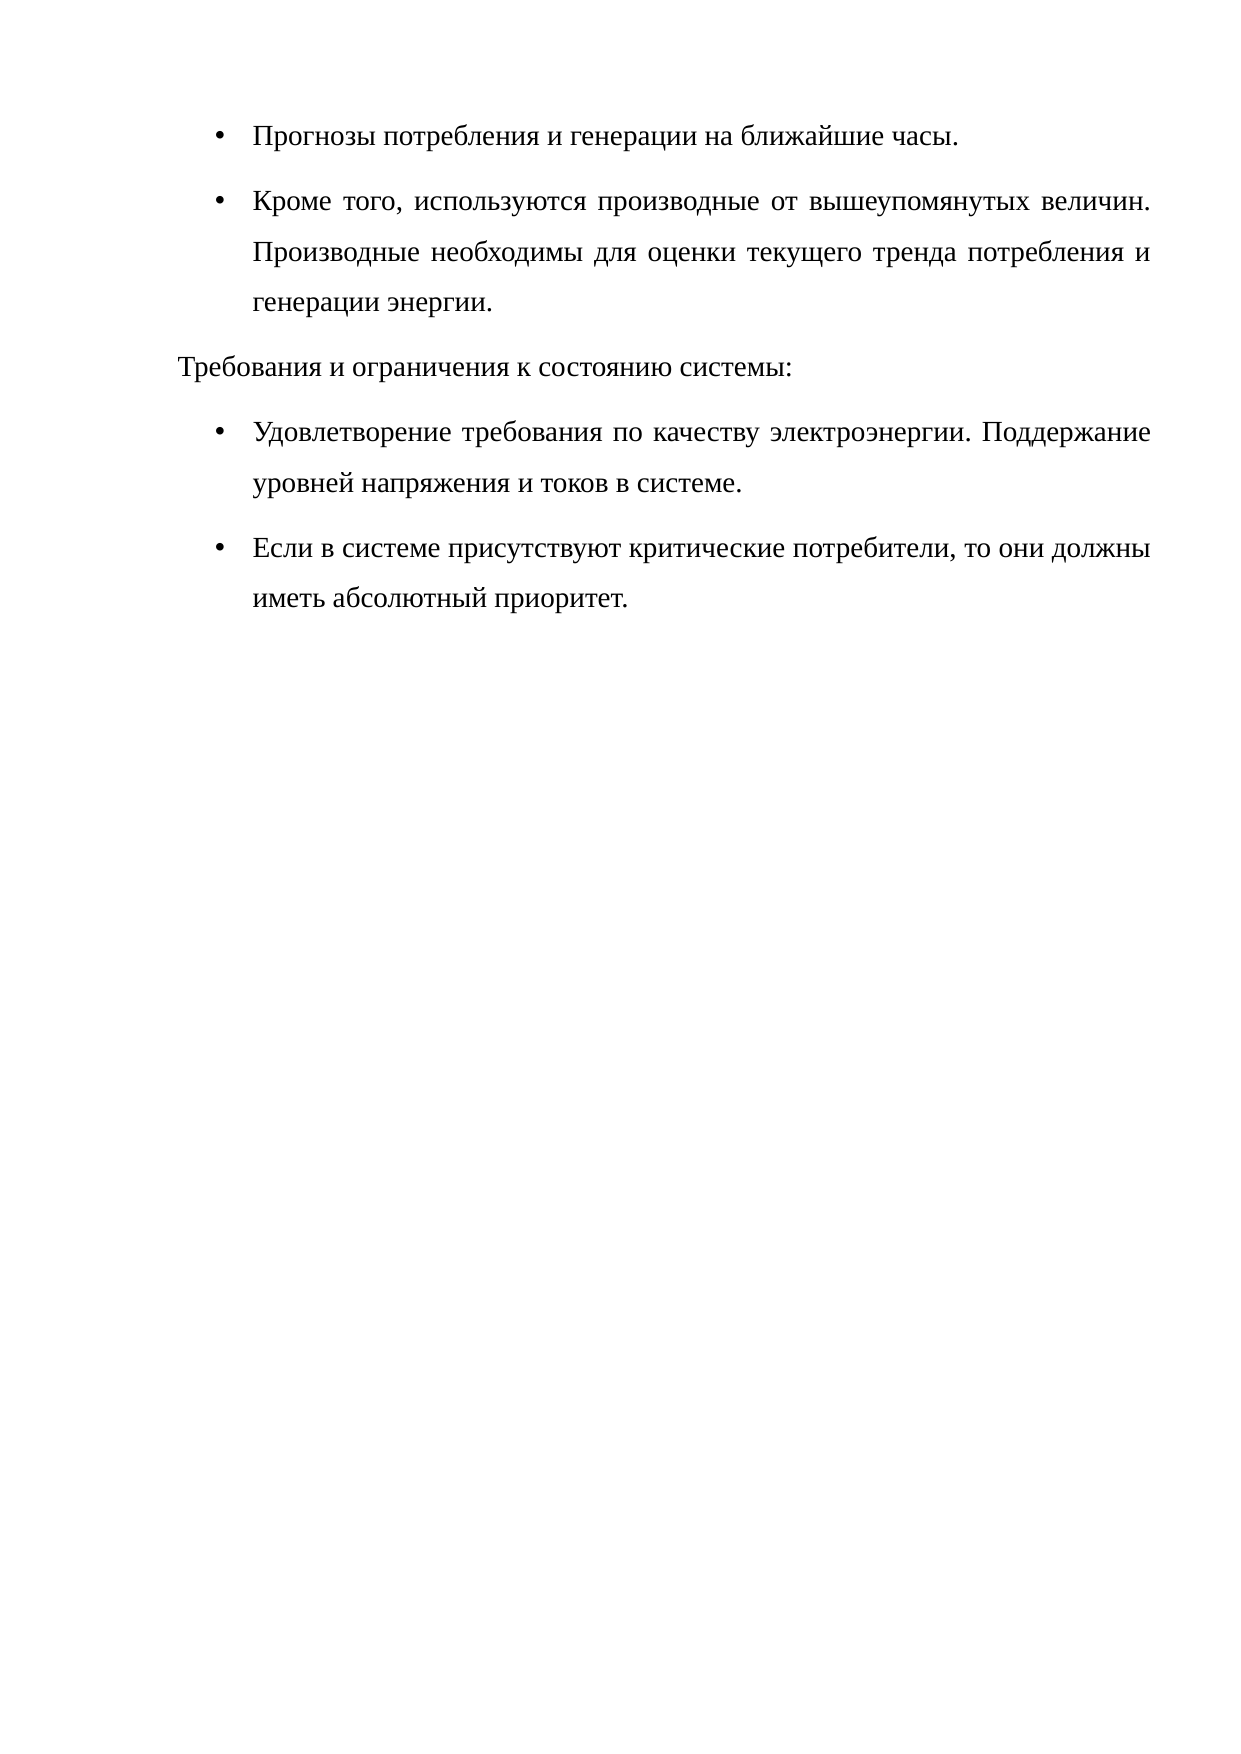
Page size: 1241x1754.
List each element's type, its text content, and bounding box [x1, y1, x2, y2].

text Требования и ограничения к состоянию системы: [177, 349, 1152, 383]
list Удовлетворение требования по качеству электроэнергии. Поддержание уровней напряжения и токов в системе. [215, 414, 1152, 498]
list Если в системе присутствуют критические потребители, то они должны иметь абсолютный приоритет. [215, 530, 1152, 614]
list Прогнозы потребления и генерации на ближайшие часы. [215, 118, 1152, 152]
list Кроме того, используются производные от вышеупомянутых величин. Производные необходимы для оценки текущего тренда потребления и генерации энергии. [215, 183, 1152, 318]
